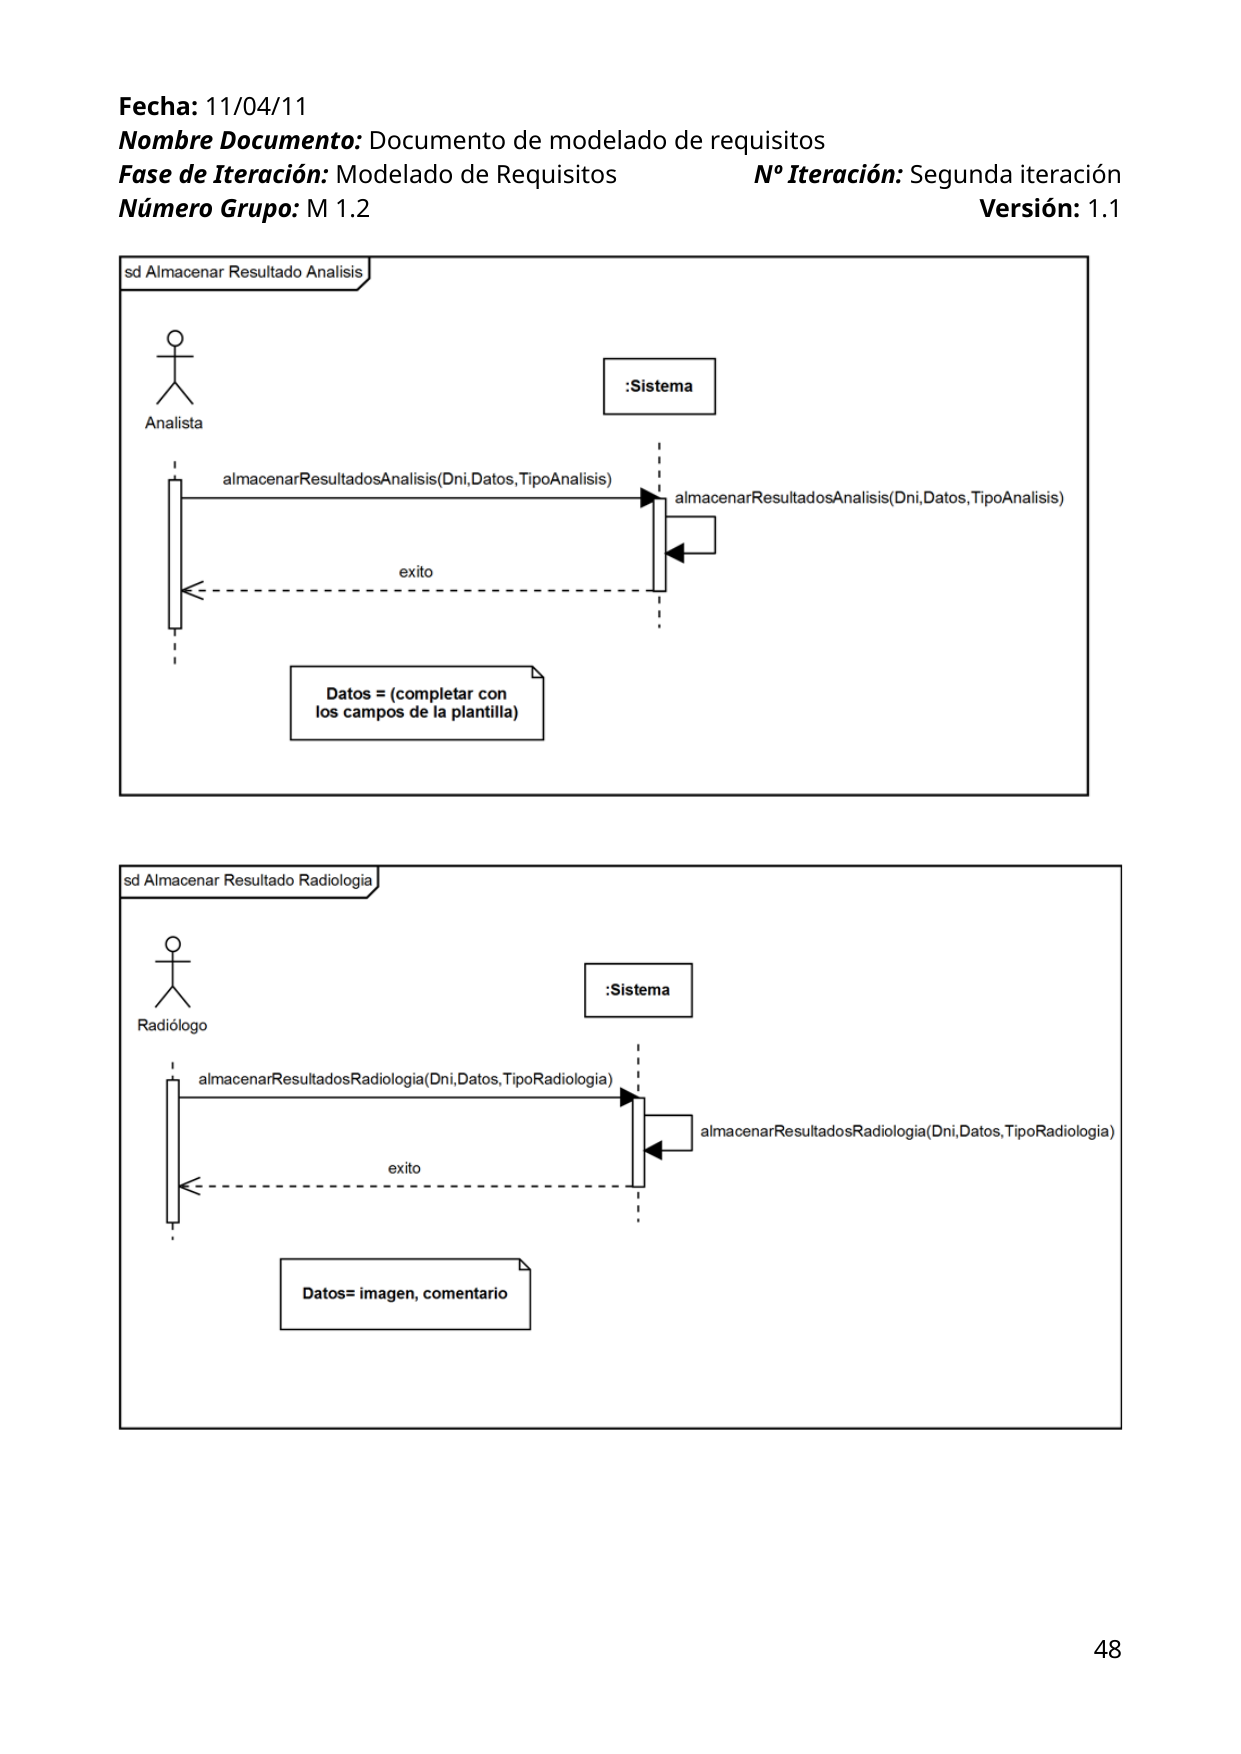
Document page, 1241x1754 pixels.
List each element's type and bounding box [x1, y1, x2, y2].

picture [118, 254, 1123, 797]
picture [118, 863, 1123, 1430]
